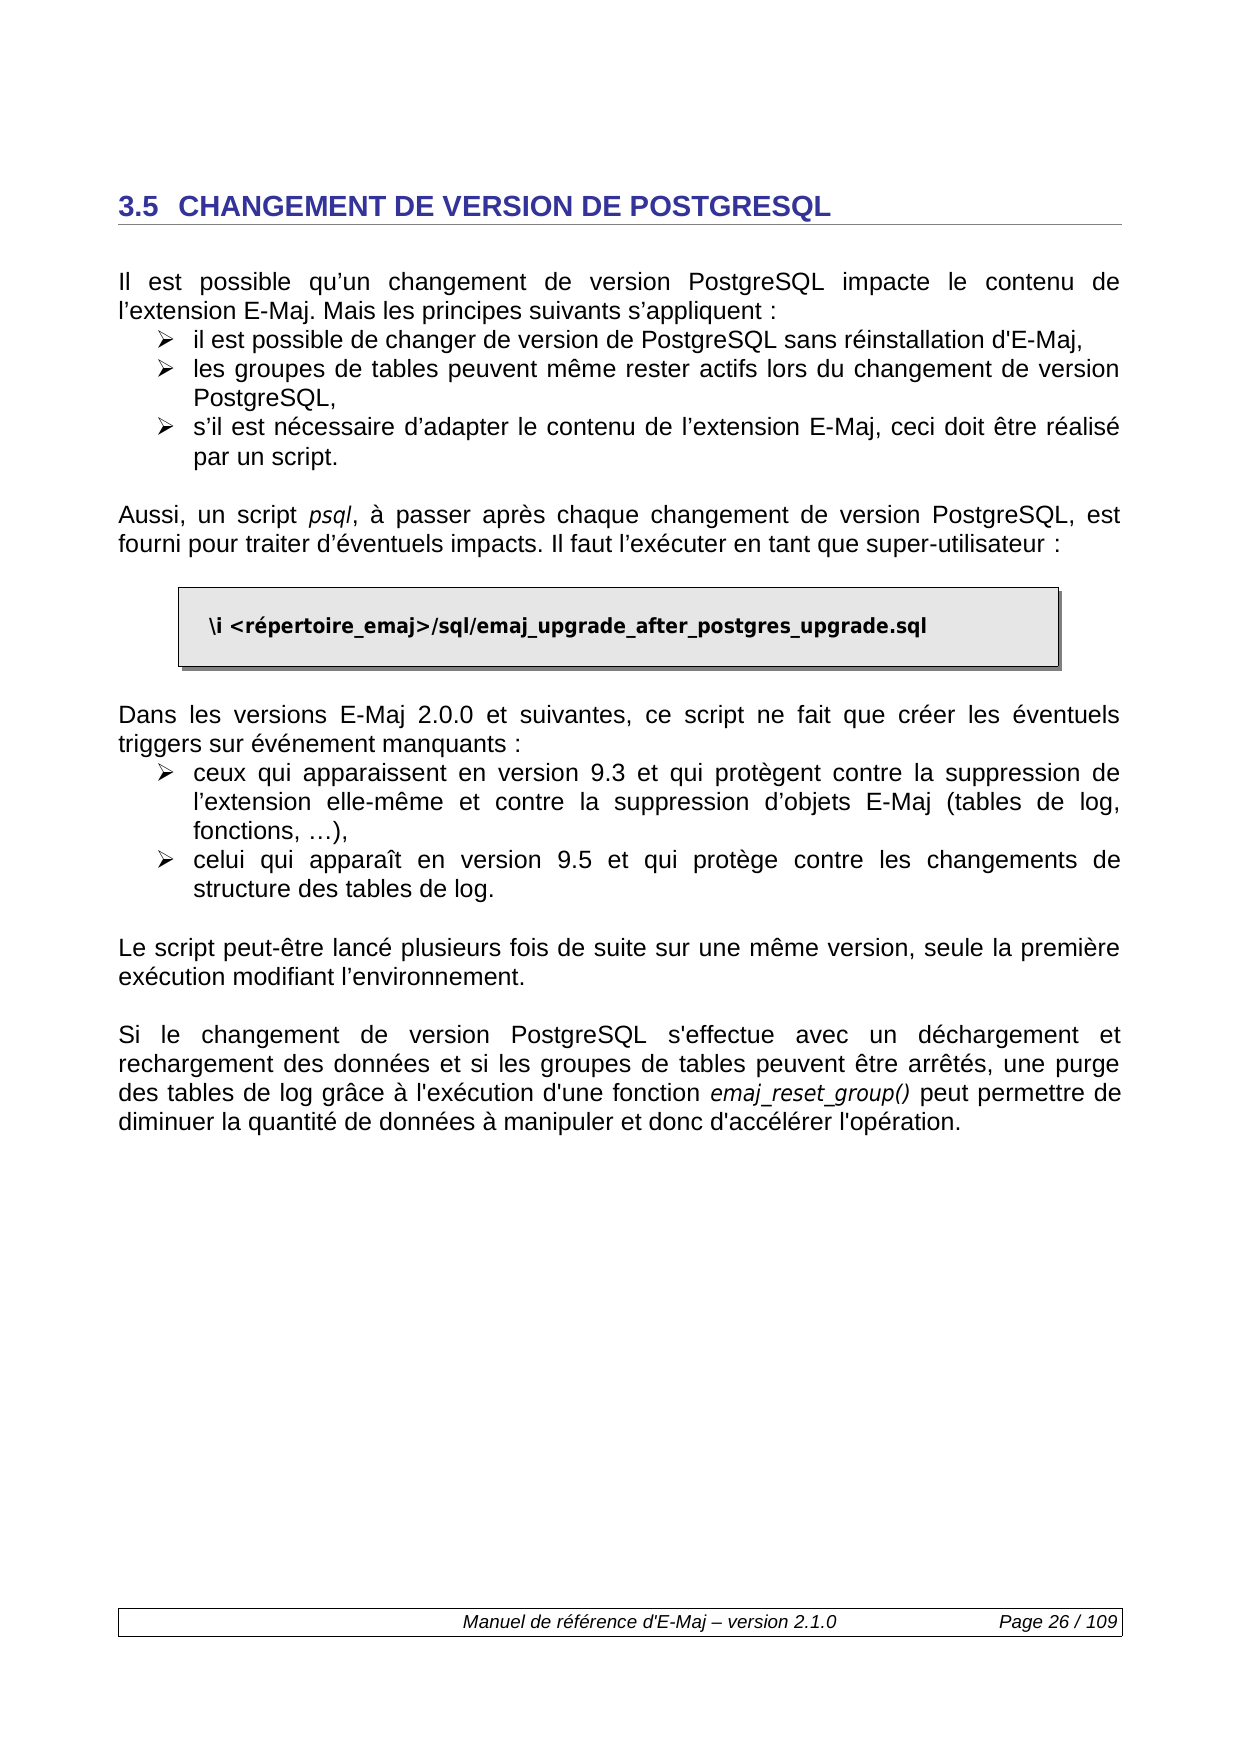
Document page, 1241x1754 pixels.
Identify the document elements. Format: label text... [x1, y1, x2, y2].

text Si le changement de version PostgreSQL s'effectue avec un déchargement et rechargement des données et si les groupes de tables peuvent être arrêtés, une purge des tables de log grâce à l'exécution d'une fonction emaj_reset_group() peut permettre de diminuer la quantité de données à manipuler et donc d'accélérer l'opération. [118, 1019, 1122, 1136]
text Dans les versions E-Maj 2.0.0 et suivantes, ce script ne fait que créer les éventuels triggers sur événement manquants : [118, 700, 1122, 758]
list il est possible de changer de version de PostgreSQL sans réinstallation d'E-Maj, [156, 325, 1122, 354]
text Il est possible qu’un changement de version PostgreSQL impacte le contenu de l’extension E-Maj. Mais les principes suivants s’appliquent : [118, 267, 1122, 325]
text Le script peut-être lancé plusieurs fois de suite sur une même version, seule la première exécution modifiant l’environnement. [118, 932, 1122, 991]
list celui qui apparaît en version 9.5 et qui protège contre les changements de structure des tables de log. [156, 845, 1122, 903]
text \i <répertoire_emaj>/sql/emaj_upgrade_after_postgres_upgrade.sql [179, 611, 1058, 636]
text Aussi, un script psql, à passer après chaque changement de version PostgreSQL, est fourni pour traiter d’éventuels impacts. Il faut l’exécuter en tant que super-utilisateur : [118, 499, 1122, 558]
list s’il est nécessaire d’adapter le contenu de l’extension E-Maj, ceci doit être réalisé par un script. [156, 412, 1122, 470]
subtitle Changement de version de PostgreSQL [118, 189, 1122, 224]
list les groupes de tables peuvent même rester actifs lors du changement de version PostgreSQL, [156, 354, 1122, 412]
list ceux qui apparaissent en version 9.3 et qui protègent contre la suppression de l’extension elle-même et contre la suppression d’objets E-Maj (tables de log, fonctions, …), [156, 758, 1122, 845]
